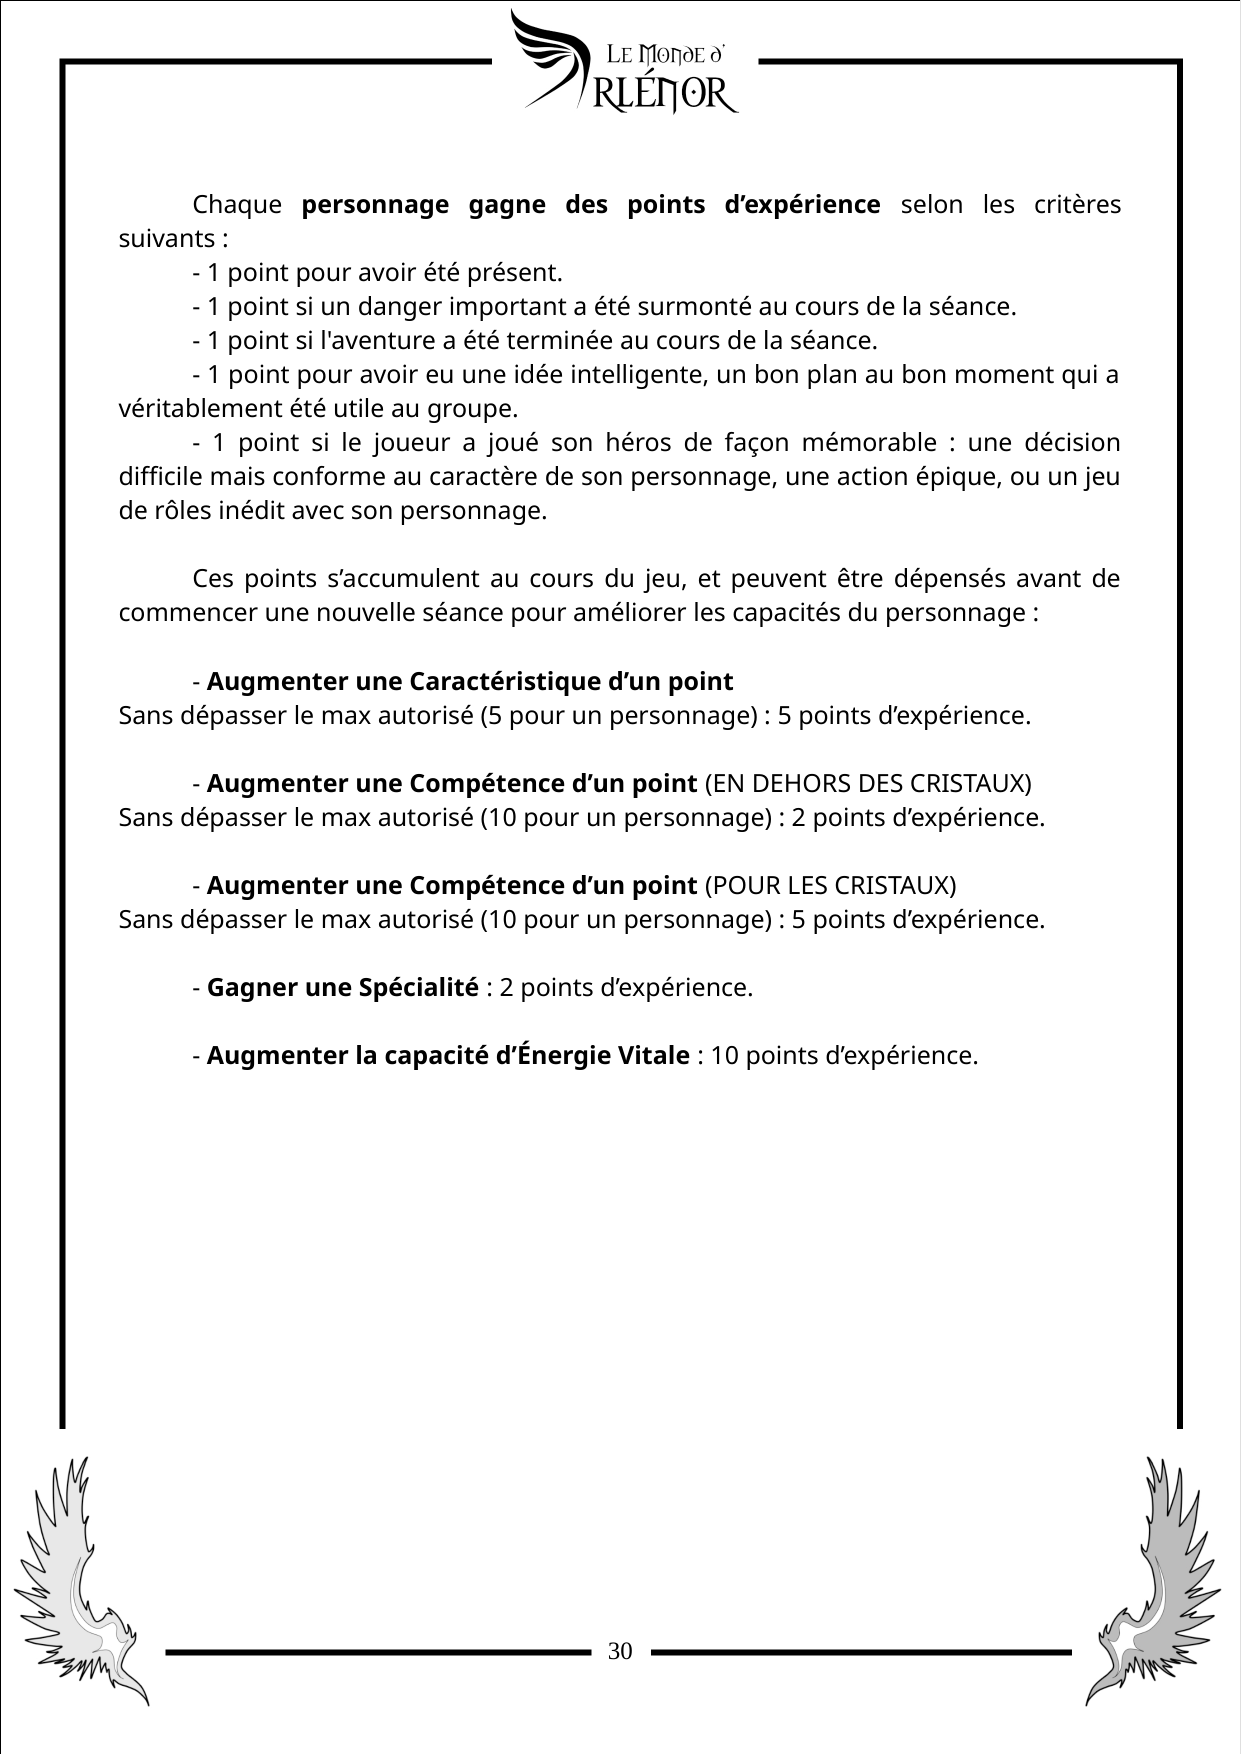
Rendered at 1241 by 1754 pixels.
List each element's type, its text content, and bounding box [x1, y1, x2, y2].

text - Gagner une Spécialité : 2 points d’expérience. [118, 970, 1122, 1004]
text - Augmenter la capacité d’Énergie Vitale : 10 points d’expérience. [118, 1038, 1122, 1072]
picture [1, 1, 1240, 1754]
text - Augmenter une Caractéristique d’un point [118, 663, 1122, 697]
text Sans dépasser le max autorisé (10 pour un personnage) : 5 points d’expérience. [118, 902, 1122, 936]
text - 1 point pour avoir été présent. [118, 254, 1122, 288]
text - 1 point si un danger important a été surmonté au cours de la séance. [118, 288, 1122, 323]
text - 1 point si le joueur a joué son héros de façon mémorable : une décision difficile mais conforme au caractère de son personnage, une action épique, ou un jeu de rôles inédit avec son personnage. [118, 425, 1122, 527]
text Sans dépasser le max autorisé (5 pour un personnage) : 5 points d’expérience. [118, 697, 1122, 731]
text Chaque personnage gagne des points d’expérience selon les critères suivants : [118, 186, 1122, 254]
text - 1 point si l'aventure a été terminée au cours de la séance. [118, 323, 1122, 357]
text - 1 point pour avoir eu une idée intelligente, un bon plan au bon moment qui a véritablement été utile au groupe. [118, 357, 1122, 425]
text Sans dépasser le max autorisé (10 pour un personnage) : 2 points d’expérience. [118, 799, 1122, 833]
text - Augmenter une Compétence d’un point (EN DEHORS DES CRISTAUX) [118, 765, 1122, 799]
text - Augmenter une Compétence d’un point (POUR LES CRISTAUX) [118, 868, 1122, 902]
text Ces points s’accumulent au cours du jeu, et peuvent être dépensés avant de commencer une nouvelle séance pour améliorer les capacités du personnage : [118, 561, 1122, 629]
